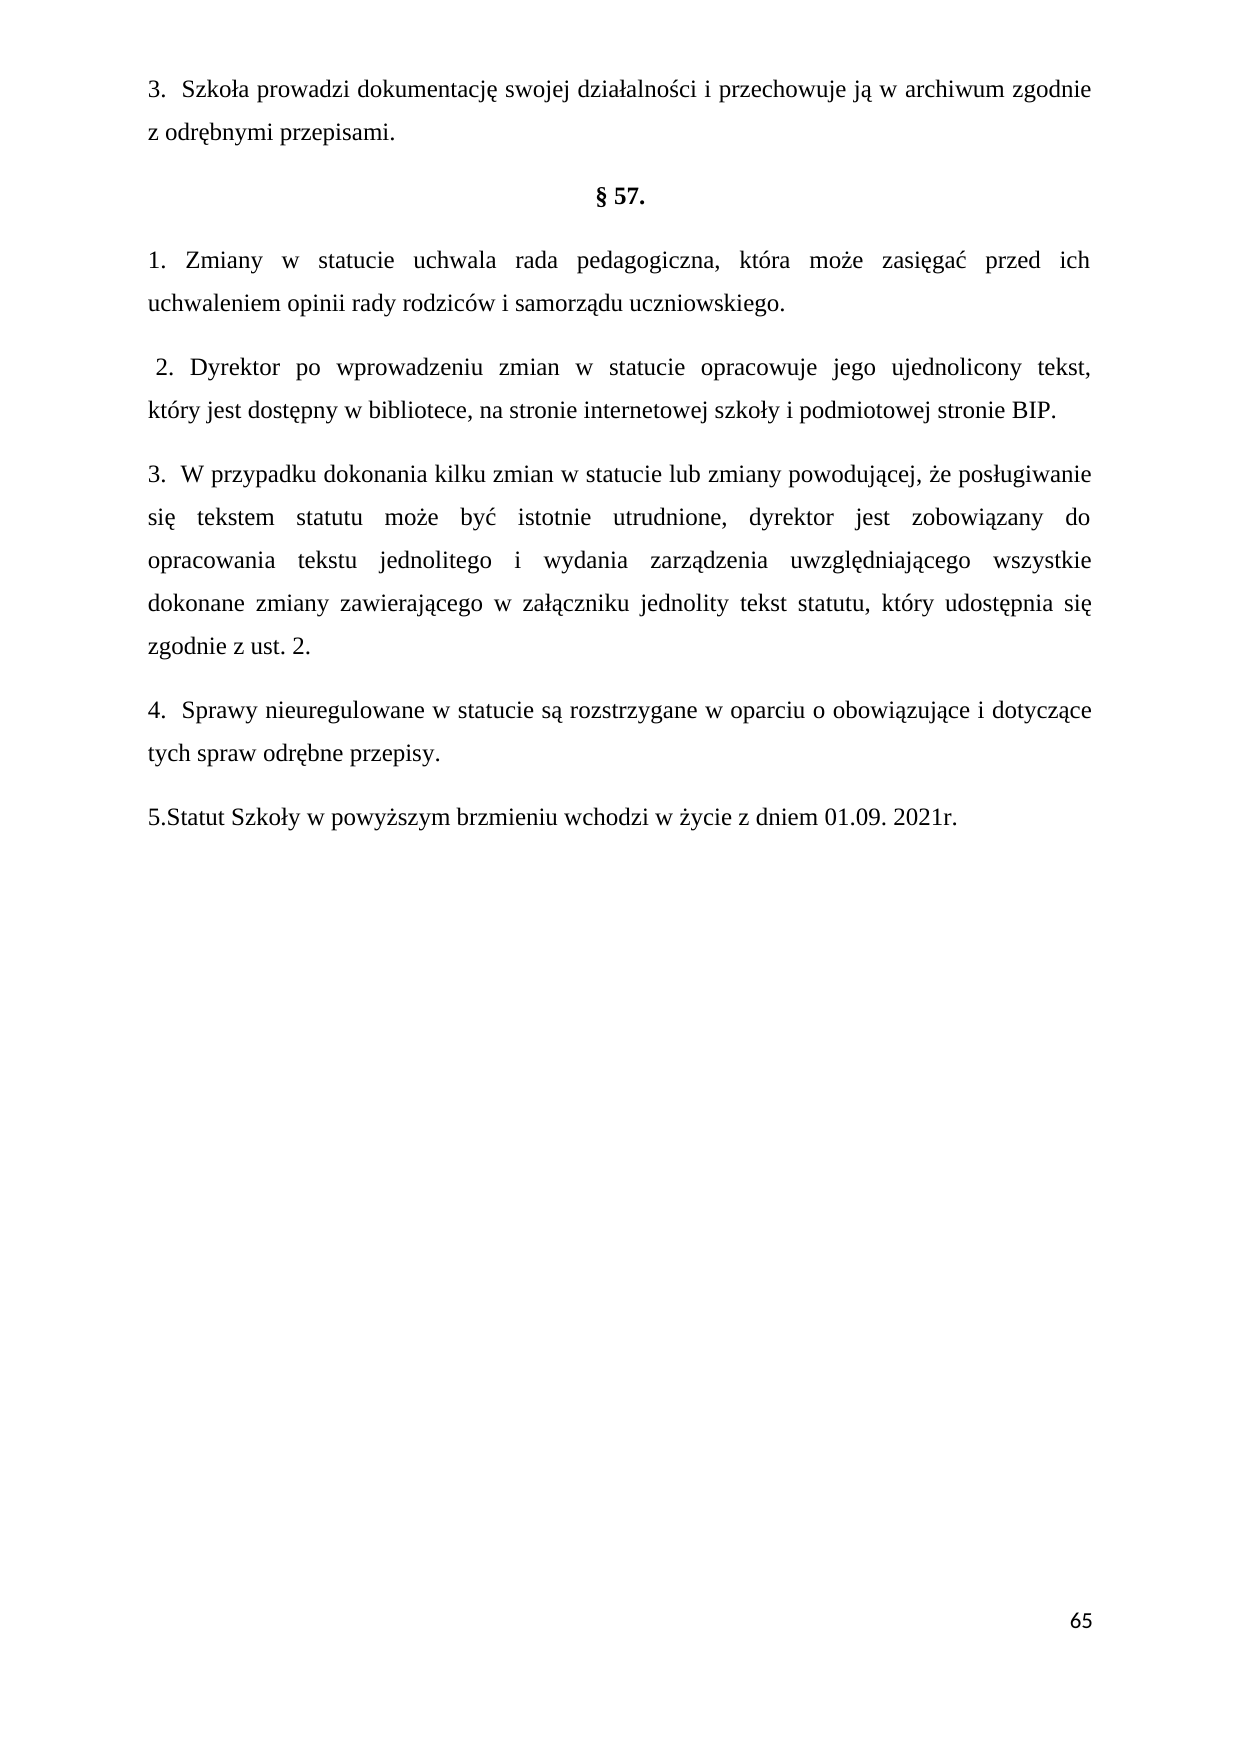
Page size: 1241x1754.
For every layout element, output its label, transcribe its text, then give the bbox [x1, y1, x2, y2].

text 4. Sprawy nieuregulowane w statucie są rozstrzygane w oparciu o obowiązujące i dotyczące tych spraw odrębne przepisy. [148, 695, 1093, 767]
text 1. Zmiany w statucie uchwala rada pedagogiczna, która może zasięgać przed ich uchwaleniem opinii rady rodziców i samorządu uczniowskiego. [148, 245, 1093, 317]
text 5.Statut Szkoły w powyższym brzmieniu wchodzi w życie z dniem 01.09. 2021r. [148, 802, 1093, 831]
text 2. Dyrektor po wprowadzeniu zmian w statucie opracowuje jego ujednolicony tekst, który jest dostępny w bibliotece, na stronie internetowej szkoły i podmiotowej stronie BIP. [148, 352, 1093, 424]
text § 57. [148, 181, 1093, 209]
text 3. W przypadku dokonania kilku zmian w statucie lub zmiany powodującej, że posługiwanie się tekstem statutu może być istotnie utrudnione, dyrektor jest zobowiązany do opracowania tekstu jednolitego i wydania zarządzenia uwzględniającego wszystkie dokonane zmiany zawierającego w załączniku jednolity tekst statutu, który udostępnia się zgodnie z ust. 2. [148, 459, 1093, 660]
text 3. Szkoła prowadzi dokumentację swojej działalności i przechowuje ją w archiwum zgodnie z odrębnymi przepisami. [148, 74, 1093, 146]
